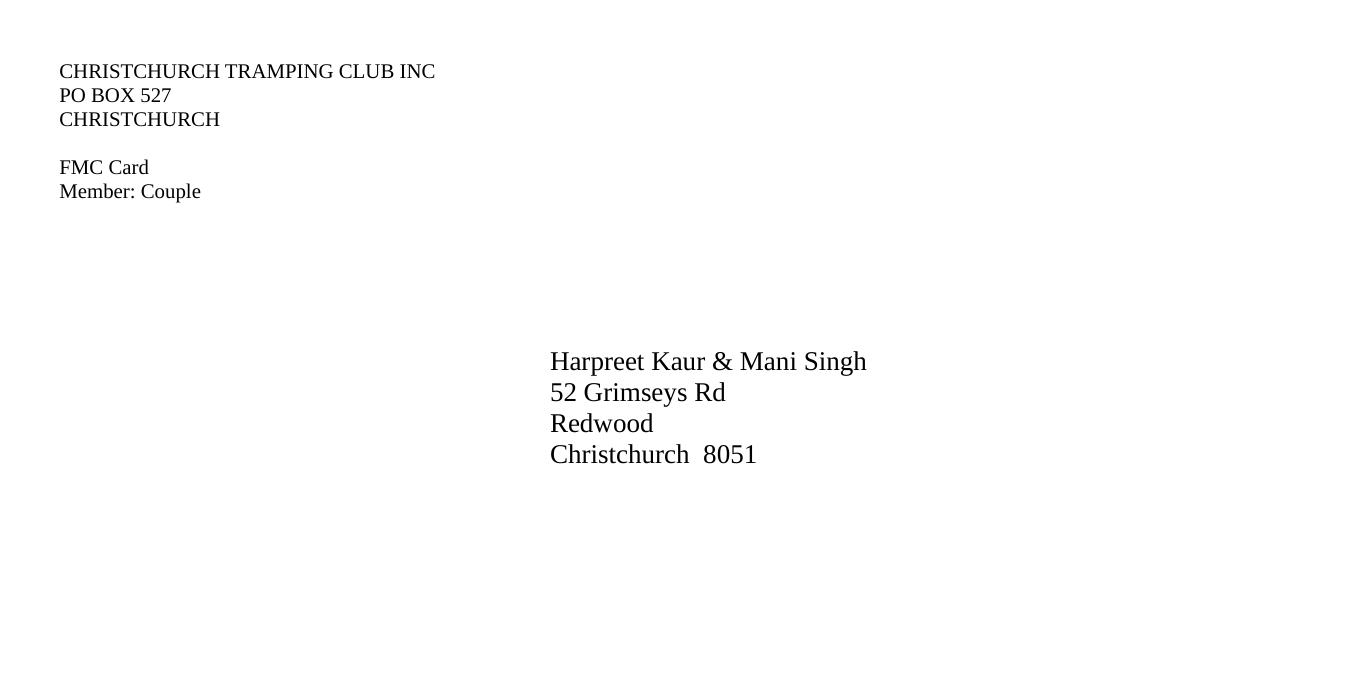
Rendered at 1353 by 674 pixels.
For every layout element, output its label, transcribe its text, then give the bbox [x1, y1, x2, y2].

text 52 Grimseys Rd [550, 376, 1293, 407]
text Redwood [550, 407, 1293, 438]
text CHRISTCHURCH TRAMPING CLUB INC [59, 59, 1293, 83]
text Harpreet Kaur & Mani Singh [550, 345, 1293, 376]
text CHRISTCHURCH [59, 107, 1293, 131]
text PO BOX 527 [59, 83, 1293, 107]
text Member: Couple [59, 179, 1293, 203]
text Christchurch 8051 [550, 438, 1293, 469]
text FMC Card [59, 155, 1293, 179]
